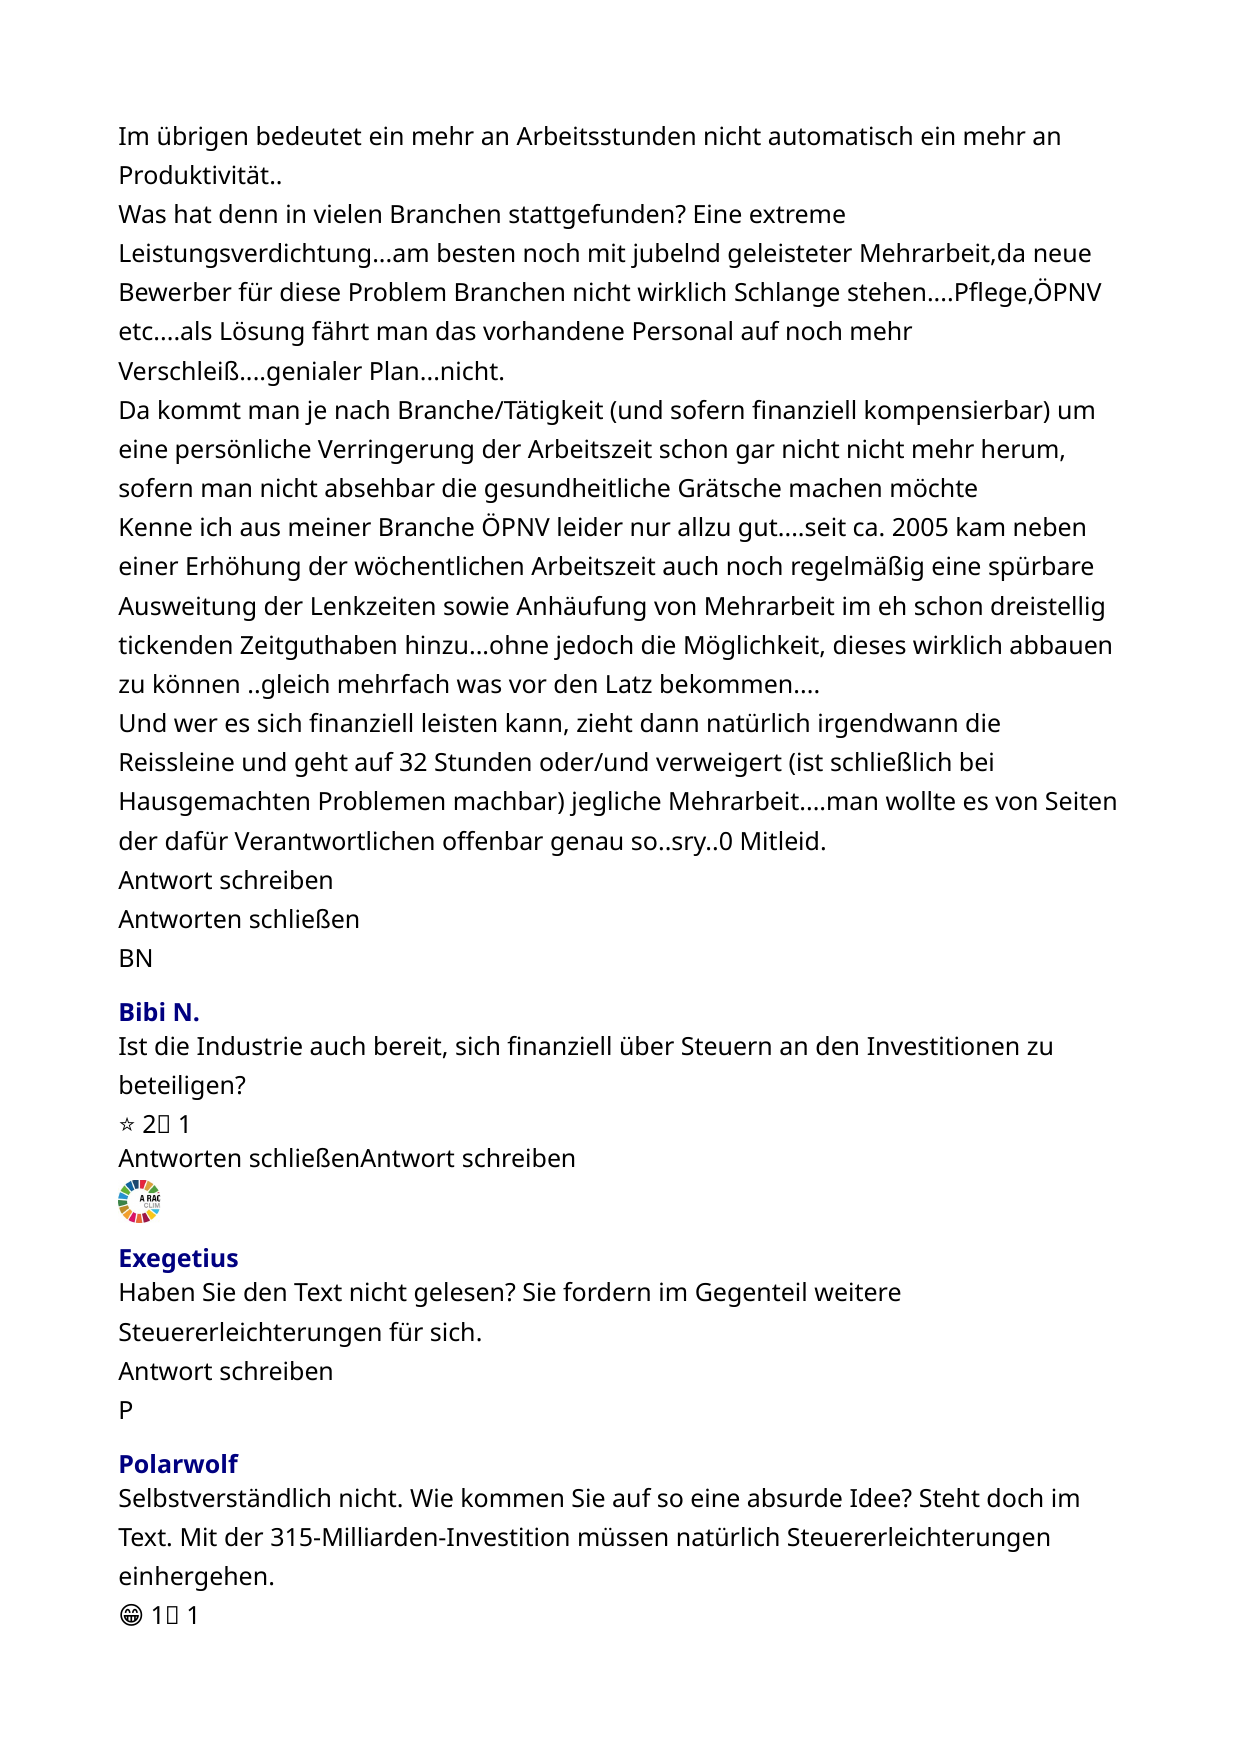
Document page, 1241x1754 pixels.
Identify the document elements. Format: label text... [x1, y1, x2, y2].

text Ist die Industrie auch bereit, sich finanziell über Steuern an den Investitionen zu beteiligen? [118, 1028, 1122, 1102]
text Haben Sie den Text nicht gelesen? Sie fordern im Gegenteil weitere Steuererleichterungen für sich. [118, 1275, 1122, 1348]
text ⭐️ 2🙁 1 [118, 1107, 1122, 1141]
subtitle Exegetius [118, 1241, 1122, 1275]
text Selbstverständlich nicht. Wie kommen Sie auf so eine absurde Idee? Steht doch im Text. Mit der 315-Milliarden-Investition müssen natürlich Steuererleichterungen einhergehen. [118, 1480, 1122, 1593]
text BN [118, 941, 1122, 975]
subtitle Bibi N. [118, 994, 1122, 1028]
text Antwort schreiben [118, 1353, 1122, 1387]
picture [118, 1180, 161, 1223]
subtitle Polarwolf [118, 1446, 1122, 1480]
text Kenne ich aus meiner Branche ÖPNV leider nur allzu gut....seit ca. 2005 kam neben einer Erhöhung der wöchentlichen Arbeitszeit auch noch regelmäßig eine spürbare Ausweitung der Lenkzeiten sowie Anhäufung von Mehrarbeit im eh schon dreistellig tickenden Zeitguthaben hinzu...ohne jedoch die Möglichkeit, dieses wirklich abbauen zu können ..gleich mehrfach was vor den Latz bekommen.... [118, 510, 1122, 701]
text Antworten schließen [118, 901, 1122, 936]
text 😁 1🙁 1 [118, 1598, 1122, 1632]
text P [118, 1393, 1122, 1427]
text Antworten schließenAntwort schreiben [118, 1141, 1122, 1175]
text Antwort schreiben [118, 862, 1122, 896]
text Da kommt man je nach Branche/Tätigkeit (und sofern finanziell kompensierbar) um eine persönliche Verringerung der Arbeitszeit schon gar nicht nicht mehr herum, sofern man nicht absehbar die gesundheitliche Grätsche machen möchte [118, 392, 1122, 505]
text Und wer es sich finanziell leisten kann, zieht dann natürlich irgendwann die Reissleine und geht auf 32 Stunden oder/und verweigert (ist schließlich bei Hausgemachten Problemen machbar) jegliche Mehrarbeit....man wollte es von Seiten der dafür Verantwortlichen offenbar genau so..sry..0 Mitleid. [118, 706, 1122, 857]
text Im übrigen bedeutet ein mehr an Arbeitsstunden nicht automatisch ein mehr an Produktivität.. [118, 118, 1122, 191]
text Was hat denn in vielen Branchen stattgefunden? Eine extreme Leistungsverdichtung...am besten noch mit jubelnd geleisteter Mehrarbeit,da neue Bewerber für diese Problem Branchen nicht wirklich Schlange stehen....Pflege,ÖPNV etc....als Lösung fährt man das vorhandene Personal auf noch mehr Verschleiß....genialer Plan...nicht. [118, 196, 1122, 387]
